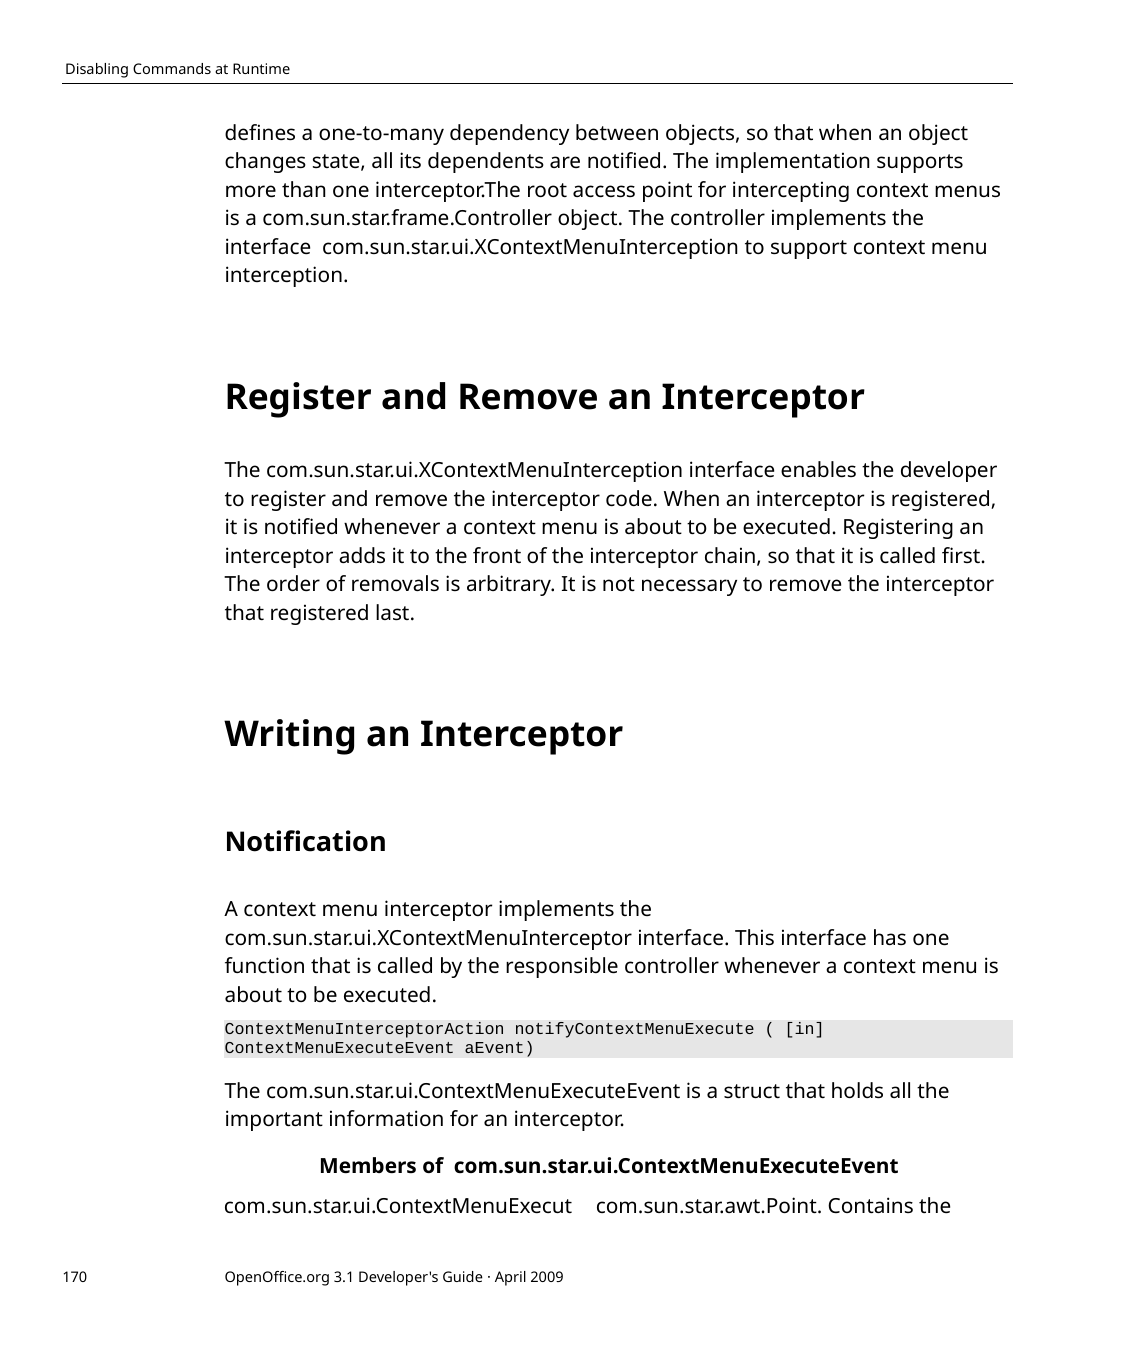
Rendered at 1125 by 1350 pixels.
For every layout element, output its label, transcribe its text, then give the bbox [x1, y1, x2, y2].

text The com.sun.star.ui.XContextMenuInterception interface enables the developer to register and remove the interceptor code. When an interceptor is registered, it is notified whenever a context menu is about to be executed. Registering an interceptor adds it to the front of the interceptor chain, so that it is called first. The order of removals is arbitrary. It is not necessary to remove the interceptor that registered last. [224, 455, 1013, 626]
subtitle Register and Remove an Interceptor [224, 372, 1013, 420]
text defines a one-to-many dependency between objects, so that when an object changes state, all its dependents are notified. The implementation supports more than one interceptor.The root access point for intercepting context menus is a com.sun.star.frame.Controller object. The controller implements the interface com.sun.star.ui.XContextMenuInterception to support context menu interception. [224, 118, 1013, 289]
table_cell com.sun.star.ui.ContextMenuExecut [224, 1185, 596, 1220]
text ContextMenuInterceptorAction notifyContextMenuExecute ( [in] ContextMenuExecuteEvent aEvent) [224, 1020, 1013, 1058]
text The com.sun.star.ui.ContextMenuExecuteEvent is a struct that holds all the important information for an interceptor. [224, 1076, 1013, 1133]
table_cell com.sun.star.awt.Point. Contains the [596, 1185, 1012, 1220]
subtitle Writing an Interceptor [224, 709, 1013, 757]
text A context menu interceptor implements the com.sun.star.ui.XContextMenuInterceptor interface. This interface has one function that is called by the responsible controller whenever a context menu is about to be executed. [224, 894, 1013, 1008]
subtitle Notification [224, 822, 1013, 859]
table_header Members of com.sun.star.ui.ContextMenuExecuteEvent [224, 1145, 1012, 1185]
